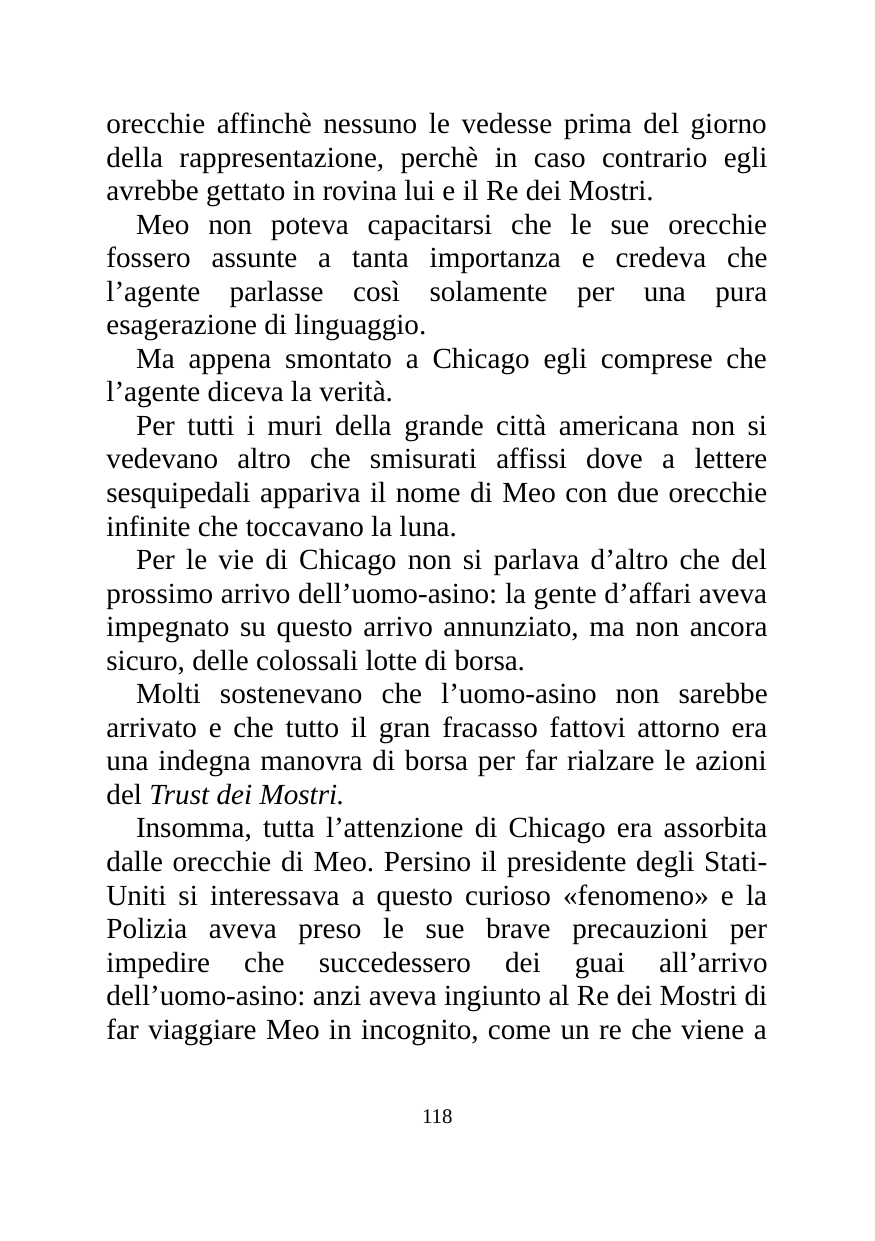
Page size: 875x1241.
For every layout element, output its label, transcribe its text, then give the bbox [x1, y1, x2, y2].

text Molti sostenevano che l’uomo-asino non sarebbe arrivato e che tutto il gran fracasso fattovi attorno era una indegna manovra di borsa per far rialzare le azioni del Trust dei Mostri. [106, 676, 768, 811]
text Per le vie di Chicago non si parlava d’altro che del prossimo arrivo dell’uomo-asino: la gente d’affari aveva impegnato su questo arrivo annunziato, ma non ancora sicuro, delle colossali lotte di borsa. [106, 542, 768, 676]
text Ma appena smontato a Chicago egli comprese che l’agente diceva la verità. [106, 341, 768, 408]
text Per tutti i muri della grande città americana non si vedevano altro che smisurati affissi dove a lettere sesquipedali appariva il nome di Meo con due orecchie infinite che toccavano la luna. [106, 408, 768, 542]
text orecchie affinchè nessuno le vedesse prima del giorno della rappresentazione, perchè in caso contrario egli avrebbe gettato in rovina lui e il Re dei Mostri. [106, 106, 768, 207]
text Meo non poteva capacitarsi che le sue orecchie fossero assunte a tanta importanza e credeva che l’agente parlasse così solamente per una pura esagerazione di linguaggio. [106, 207, 768, 341]
text Insomma, tutta l’attenzione di Chicago era assorbita dalle orecchie di Meo. Persino il presidente degli Stati-Uniti si interessava a questo curioso «fenomeno» e la Polizia aveva preso le sue brave precauzioni per impedire che succedessero dei guai all’arrivo dell’uomo-asino: anzi aveva ingiunto al Re dei Mostri di far viaggiare Meo in incognito, come un re che viene a [106, 811, 768, 1045]
